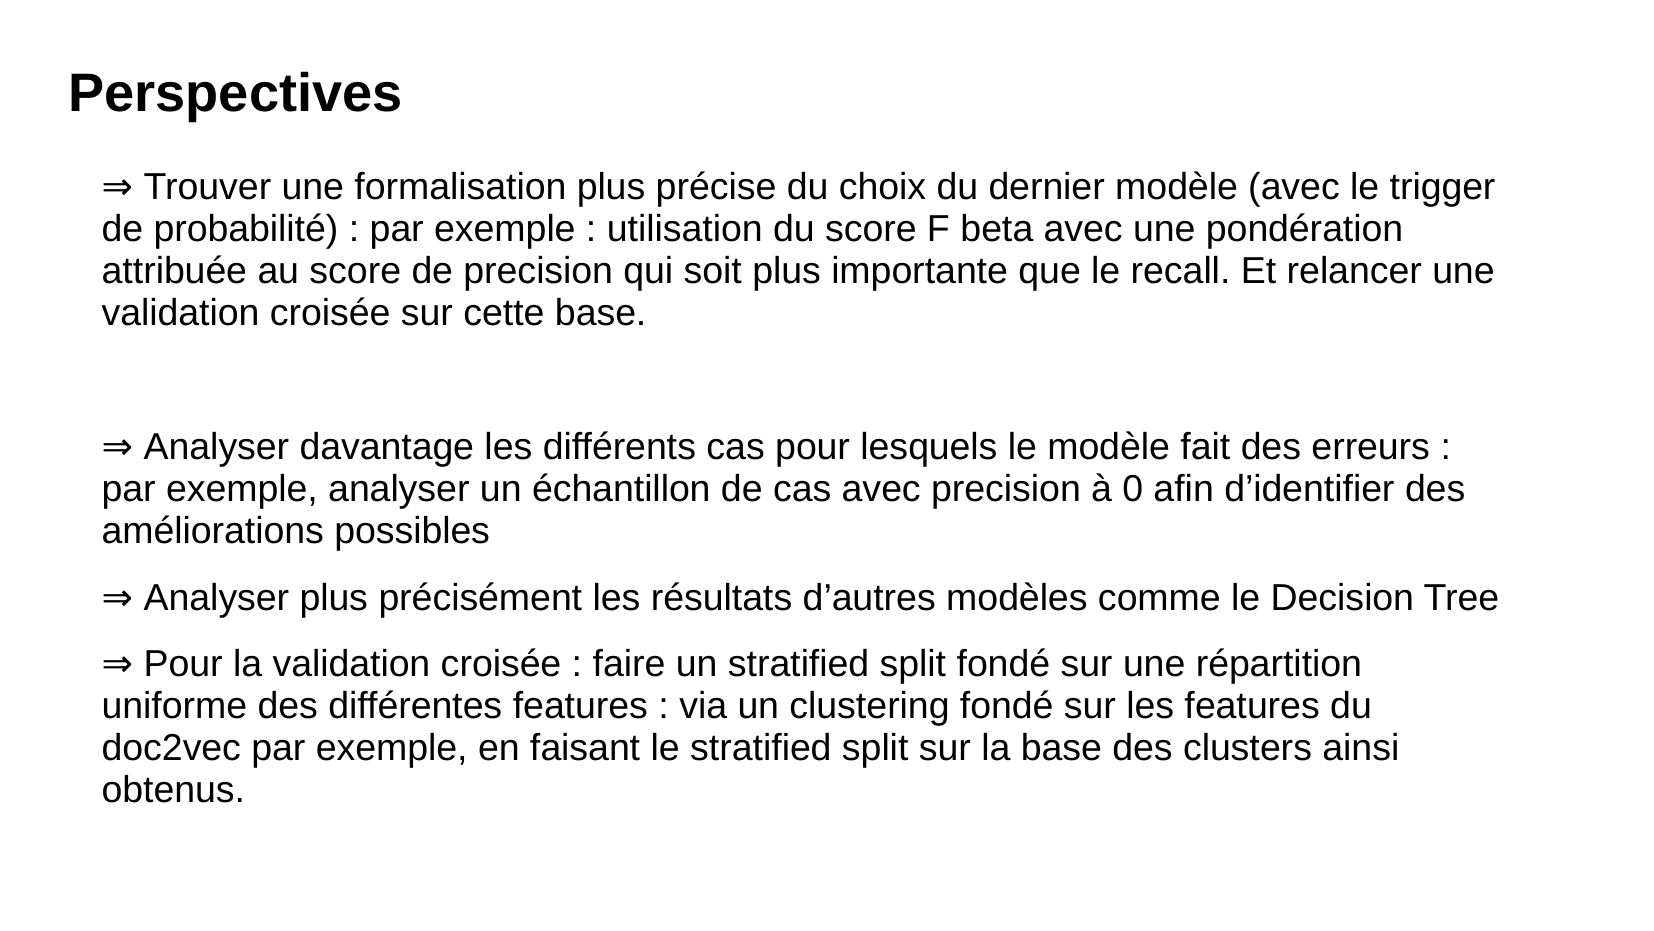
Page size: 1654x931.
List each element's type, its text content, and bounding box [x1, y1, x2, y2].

text_box Perspectives [53, 54, 1417, 130]
text_box ⇒ Trouver une formalisation plus précise du choix du dernier modèle (avec le trigger de probabilité) : par exemple : utilisation du score F beta avec une pondération attribuée au score de precision qui soit plus importante que le recall. Et relancer une validation croisée sur cette base. ⇒ Analyser davantage les différents cas pour lesquels le modèle fait des erreurs : par exemple, analyser un échantillon de cas avec precision à 0 afin d’identifier des améliorations possibles ⇒ Analyser plus précisément les résultats d’autres modèles comme le Decision Tree ⇒ Pour la validation croisée : faire un stratified split fondé sur une répartition uniforme des différentes features : via un clustering fondé sur les features du doc2vec par exemple, en faisant le stratified split sur la base des clusters ainsi obtenus. [86, 158, 1524, 867]
